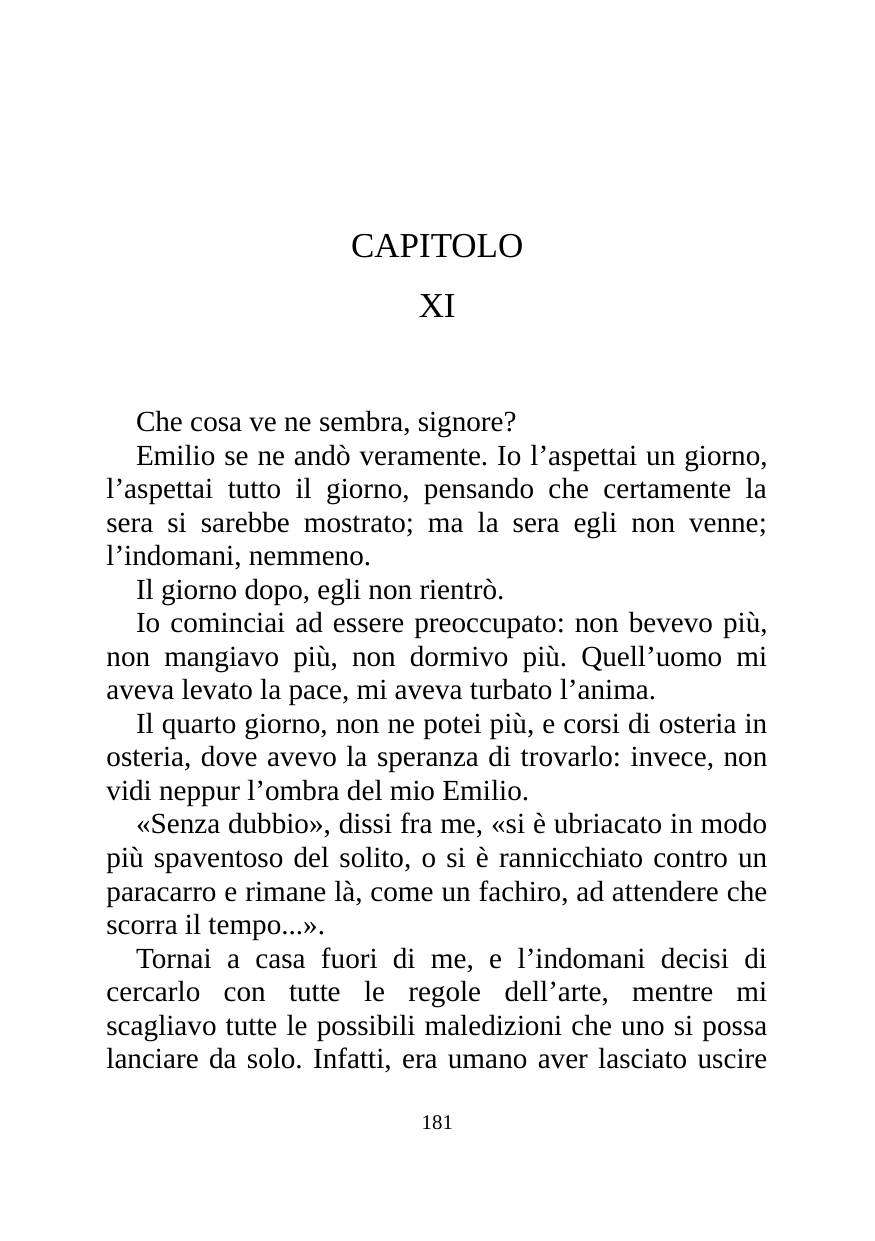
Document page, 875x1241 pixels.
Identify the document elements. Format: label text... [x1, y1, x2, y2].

text Che cosa ve ne sembra, signore? [106, 404, 768, 438]
text Il quarto giorno, non ne potei più, e corsi di osteria in osteria, dove avevo la speranza di trovarlo: invece, non vidi neppur l’ombra del mio Emilio. [106, 706, 768, 807]
text Io cominciai ad essere preoccupato: non bevevo più, non mangiavo più, non dormivo più. Quell’uomo mi aveva levato la pace, mi aveva turbato l’anima. [106, 605, 768, 706]
text Il giorno dopo, egli non rientrò. [106, 572, 768, 605]
text Tornai a casa fuori di me, e l’indomani decisi di cercarlo con tutte le regole dell’arte, mentre mi scagliavo tutte le possibili maledizioni che uno si possa lanciare da solo. Infatti, era umano aver lasciato uscire [106, 941, 768, 1075]
text «Senza dubbio», dissi fra me, «si è ubriacato in modo più spaventoso del solito, o si è rannicchiato contro un paracarro e rimane là, come un fachiro, ad attendere che scorra il tempo...». [106, 807, 768, 941]
text Emilio se ne andò veramente. Io l’aspettai un giorno, l’aspettai tutto il giorno, pensando che certamente la sera si sarebbe mostrato; ma la sera egli non venne; l’indomani, nemmeno. [106, 438, 768, 572]
subtitle CAPITOLO XI [106, 224, 768, 325]
